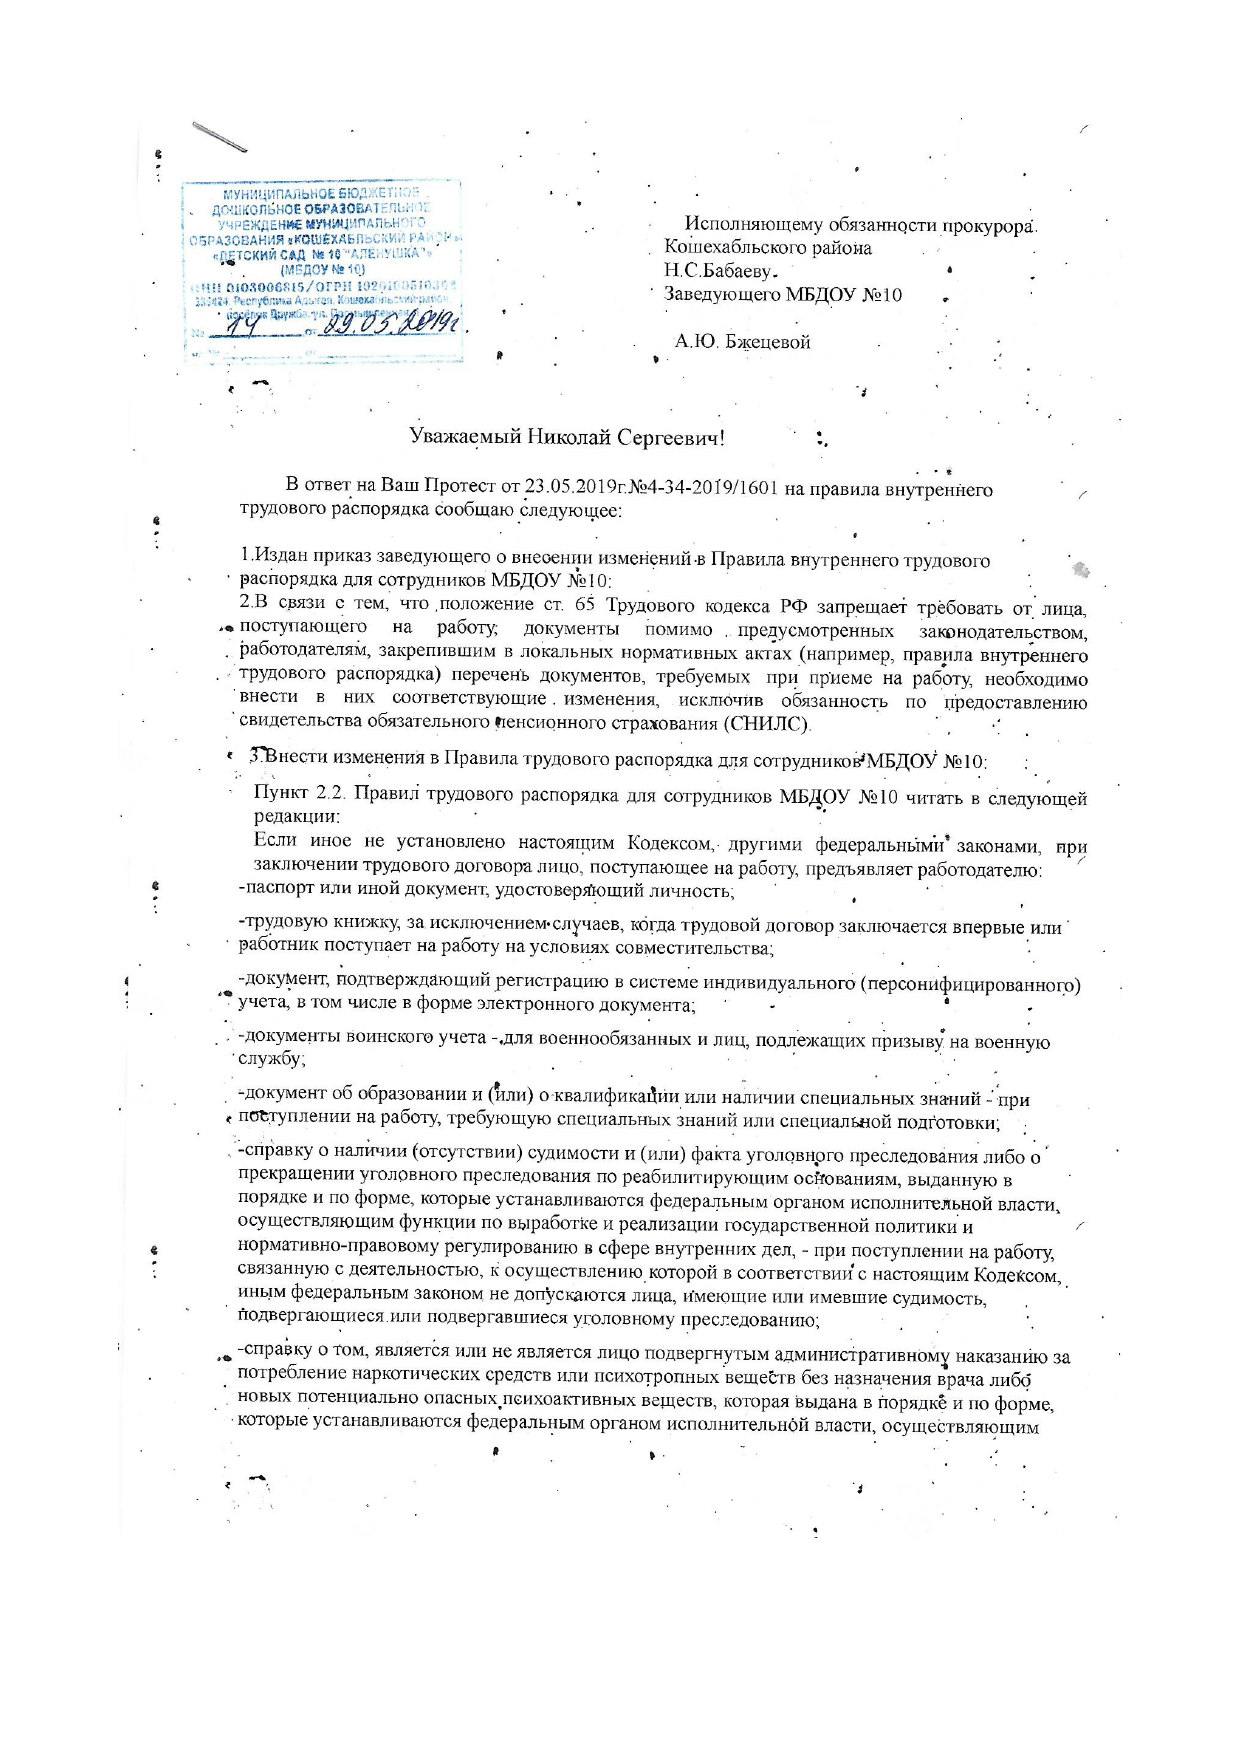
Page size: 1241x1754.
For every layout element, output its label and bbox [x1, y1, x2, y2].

picture [118, 118, 1123, 1538]
